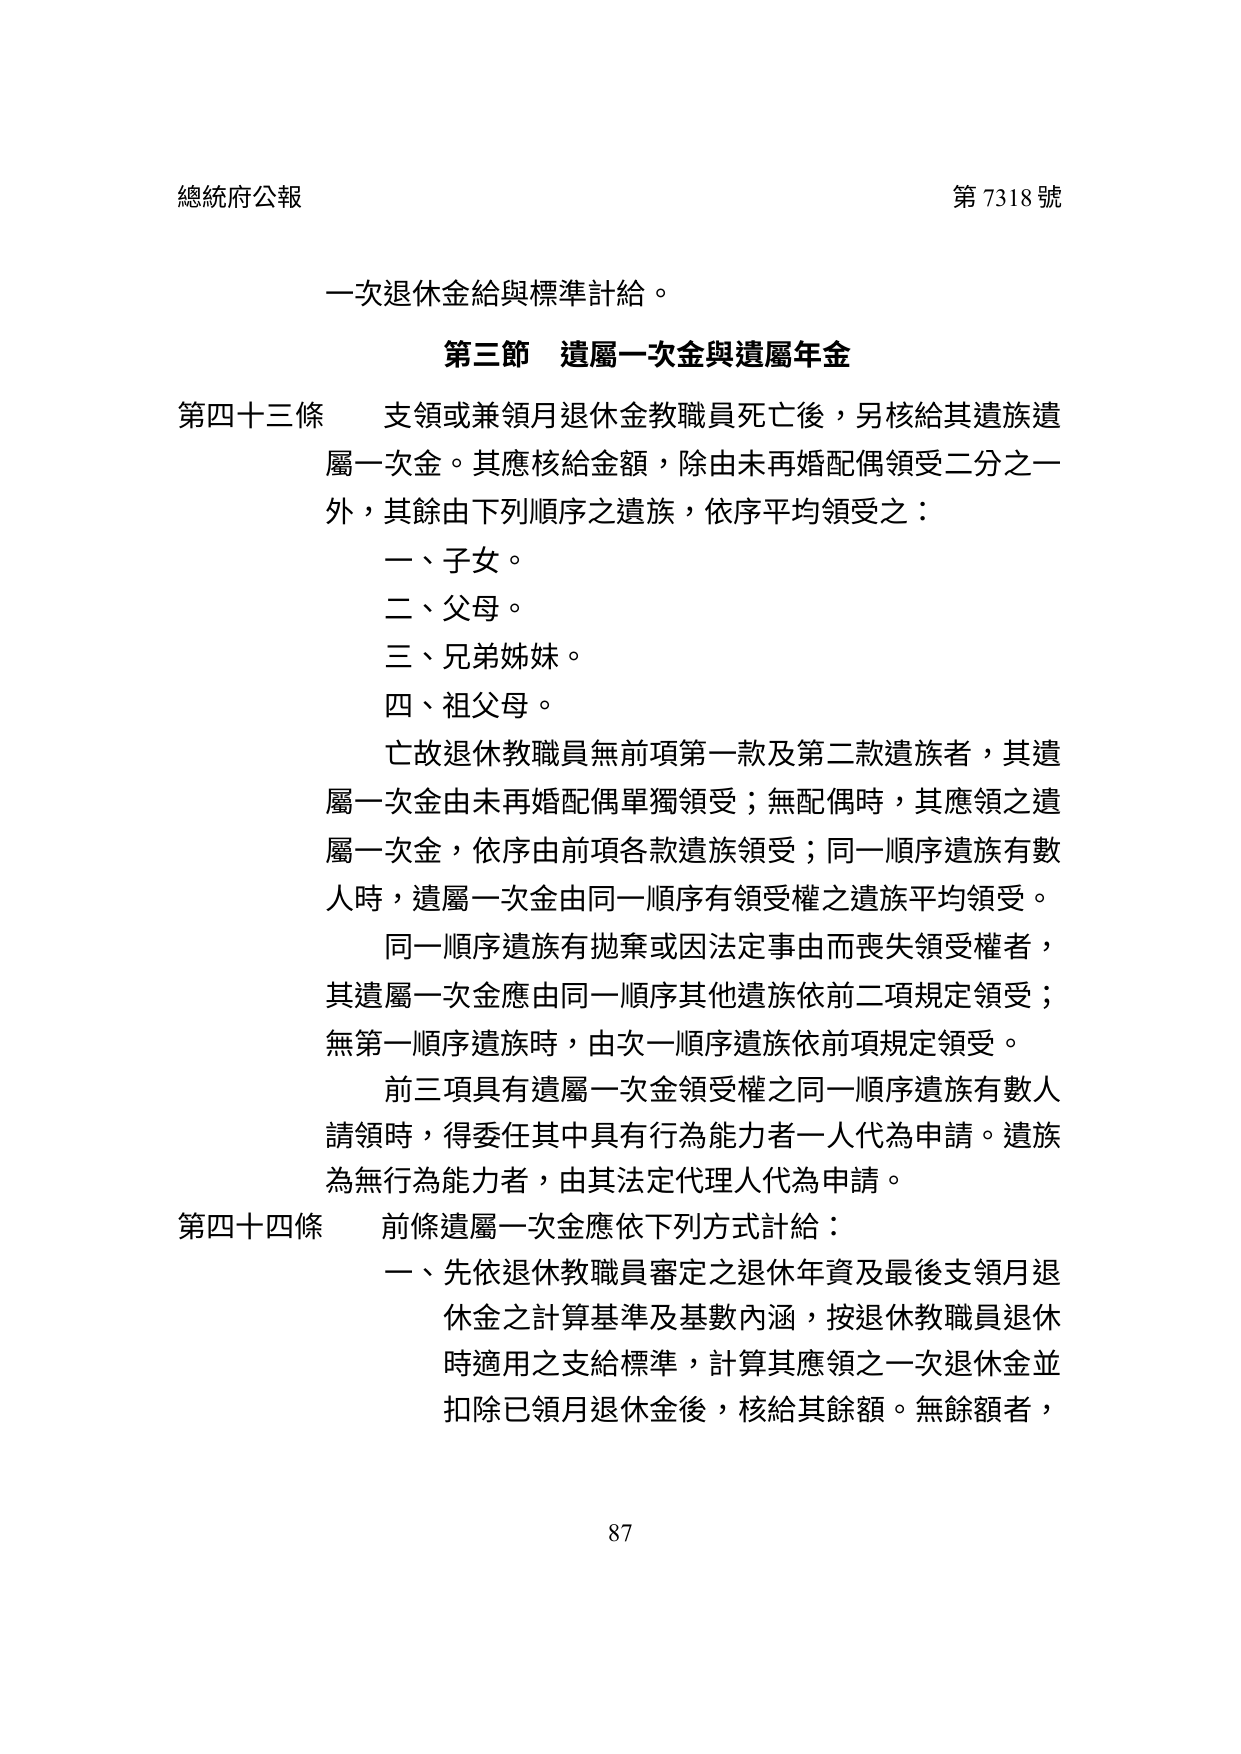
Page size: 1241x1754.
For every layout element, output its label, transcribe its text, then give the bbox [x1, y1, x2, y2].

text 一次退休金給與標準計給。 [177, 266, 1063, 314]
text 第四十四條 前條遺屬一次金應依下列方式計給： [177, 1201, 1063, 1247]
text 亡故退休教職員無前項第一款及第二款遺族者，其遺屬一次金由未再婚配偶單獨領受；無配偶時，其應領之遺屬一次金，依序由前項各款遺族領受；同一順序遺族有數人時，遺屬一次金由同一順序有領受權之遺族平均領受。 [325, 726, 1063, 919]
text 三、兄弟姊妹。 [384, 629, 1063, 677]
text 一、先依退休教職員審定之退休年資及最後支領月退休金之計算基準及基數內涵，按退休教職員退休時適用之支給標準，計算其應領之一次退休金並扣除已領月退休金後，核給其餘額。無餘額者， [384, 1247, 1063, 1429]
text 第四十三條 支領或兼領月退休金教職員死亡後，另核給其遺族遺屬一次金。其應核給金額，除由未再婚配偶領受二分之一外，其餘由下列順序之遺族，依序平均領受之： [177, 387, 1063, 532]
text 前三項具有遺屬一次金領受權之同一順序遺族有數人請領時，得委任其中具有行為能力者一人代為申請。遺族為無行為能力者，由其法定代理人代為申請。 [325, 1064, 1063, 1201]
text 第三節 遺屬一次金與遺屬年金 [384, 327, 1063, 375]
text 一、子女。 [384, 532, 1063, 581]
text 二、父母。 [384, 581, 1063, 629]
text 四、祖父母。 [384, 677, 1063, 726]
text 同一順序遺族有拋棄或因法定事由而喪失領受權者，其遺屬一次金應由同一順序其他遺族依前二項規定領受；無第一順序遺族時，由次一順序遺族依前項規定領受。 [325, 919, 1063, 1064]
